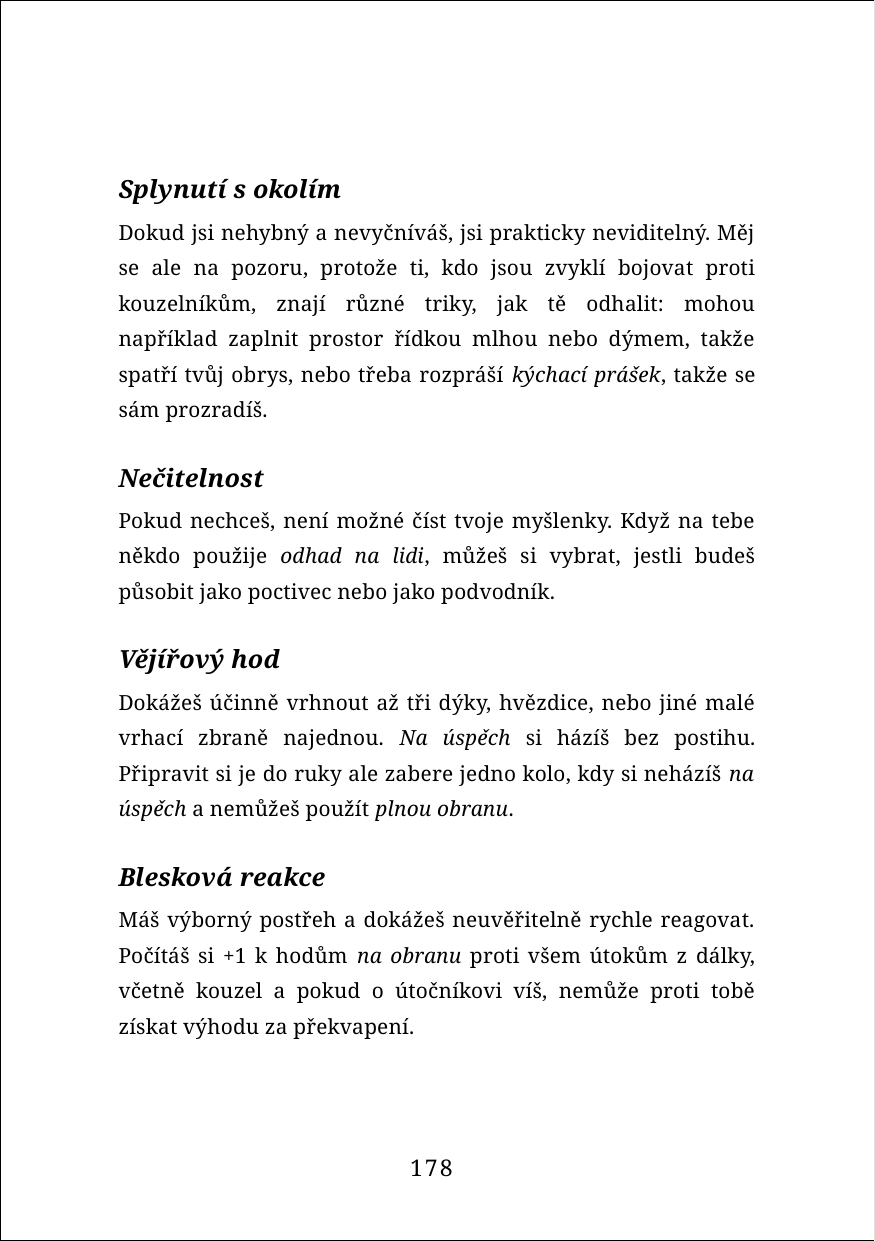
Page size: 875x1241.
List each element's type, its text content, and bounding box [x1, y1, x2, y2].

subtitle Nečitelnost [118, 460, 756, 494]
subtitle Splynutí s okolím [118, 172, 756, 206]
subtitle Blesková reakce [118, 859, 756, 893]
text Máš výborný postřeh a dokážeš neuvěřitelně rychle reagovat. Počítáš si +1 k hodům na obranu proti všem útokům z dálky, včetně kouzel a pokud o útočníkovi víš, nemůže proti tobě získat výhodu za překvapení. [118, 905, 756, 1040]
text Dokud jsi nehybný a nevyčníváš, jsi prakticky neviditelný. Měj se ale na pozoru, protože ti, kdo jsou zvyklí bojovat proti kouzelníkům, znají různé triky, jak tě odhalit: mohou například zaplnit prostor řídkou mlhou nebo dýmem, takže spatří tvůj obrys, nebo třeba rozpráší kýchací prášek, takže se sám prozradíš. [118, 218, 756, 424]
subtitle Vějířový hod [118, 642, 756, 676]
text Pokud nechceš, není možné číst tvoje myšlenky. Když na tebe někdo použije odhad na lidi, můžeš si vybrat, jestli budeš působit jako poctivec nebo jako podvodník. [118, 506, 756, 606]
text Dokážeš účinně vrhnout až tři dýky, hvězdice, nebo jiné malé vrhací zbraně najednou. Na úspěch si házíš bez postihu. Připravit si je do ruky ale zabere jedno kolo, kdy si neházíš na úspěch a nemůžeš použít plnou obranu. [118, 688, 756, 823]
